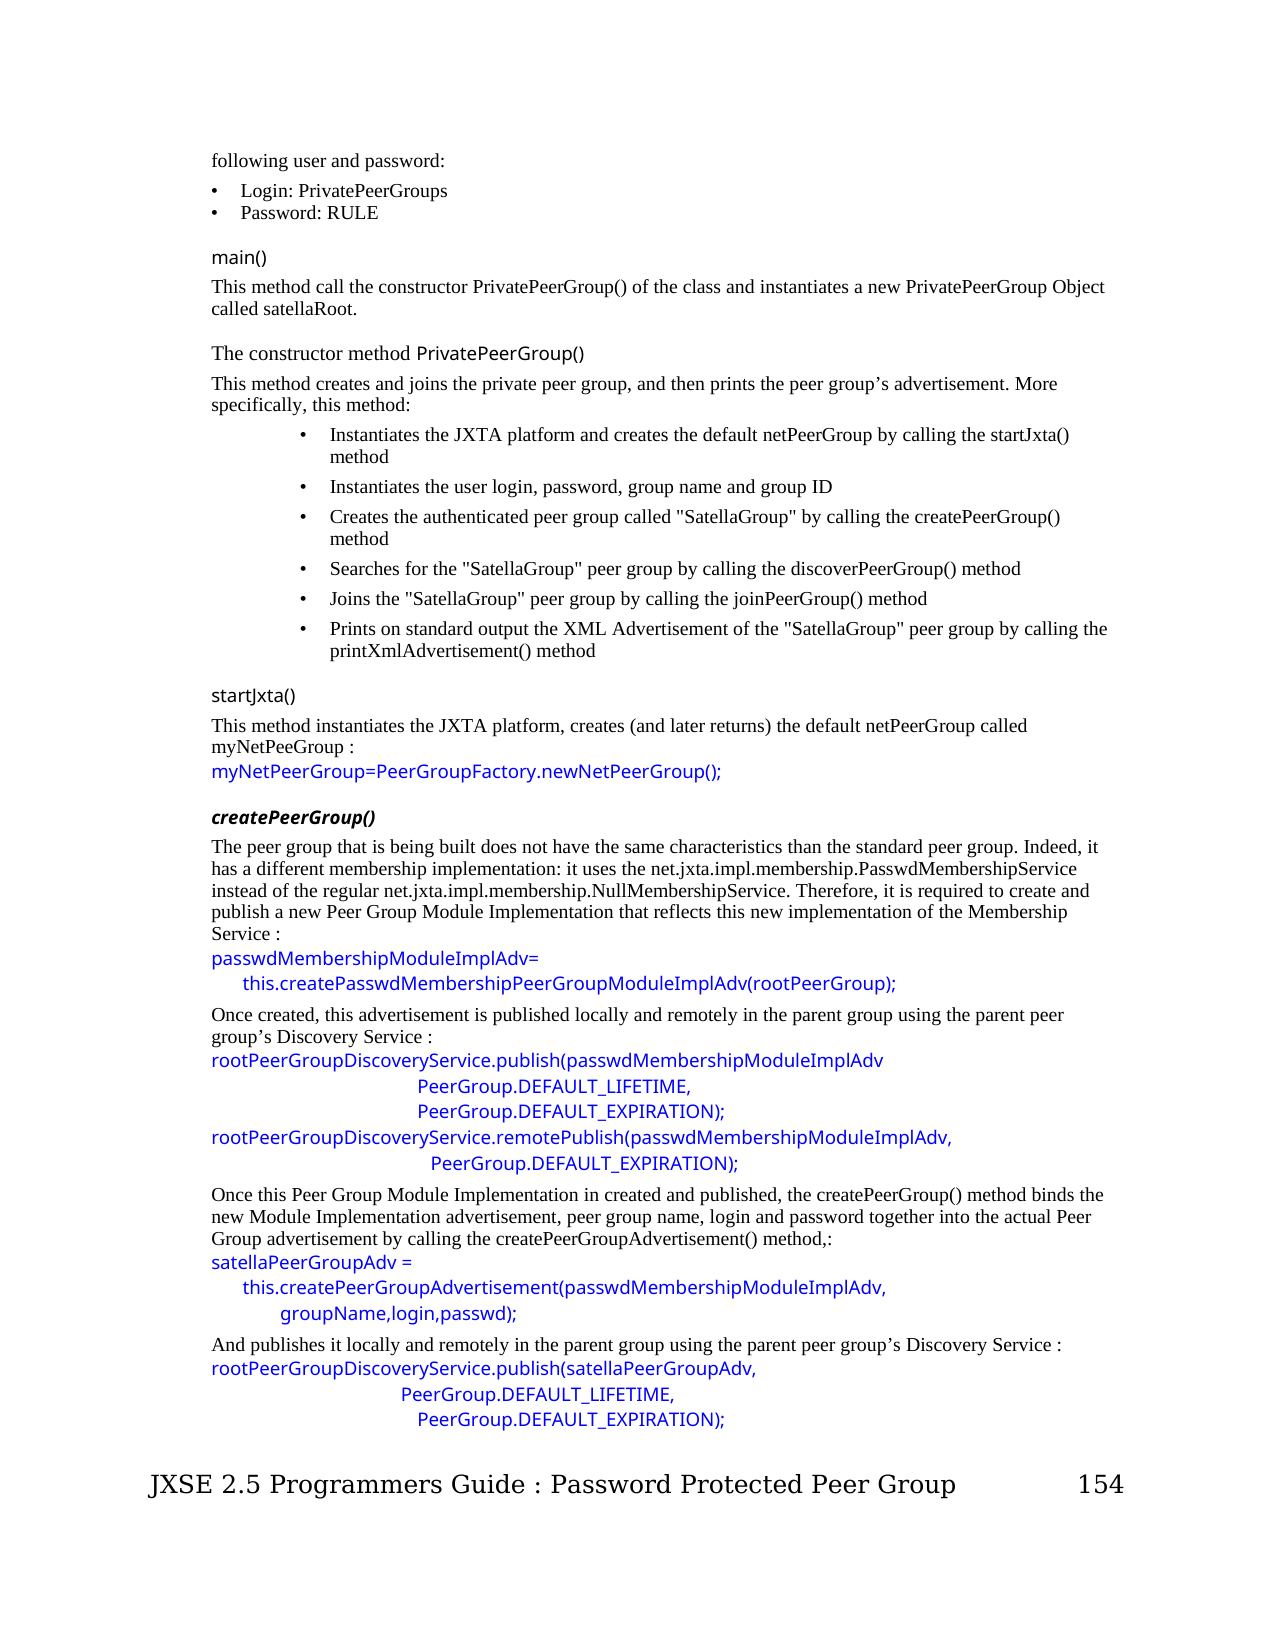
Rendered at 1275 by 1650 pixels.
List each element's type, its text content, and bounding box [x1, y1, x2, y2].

text rootPeerGroupDiscoveryService.publish(passwdMembershipModuleImplAdv [211, 1048, 1125, 1073]
list Instantiates the JXTA platform and creates the default netPeerGroup by calling the startJxta() method [300, 424, 1125, 468]
list Joins the "SatellaGroup" peer group by calling the joinPeerGroup() method [300, 588, 1125, 610]
text And publishes it locally and remotely in the parent group using the parent peer group’s Discovery Service : [211, 1334, 1125, 1356]
text following user and password: [211, 150, 1125, 172]
list Login: PrivatePeerGroups [211, 180, 1125, 202]
text PeerGroup.DEFAULT_LIFETIME, PeerGroup.DEFAULT_EXPIRATION); [211, 1073, 1125, 1124]
text The peer group that is being built does not have the same characteristics than the standard peer group. Indeed, it has a different membership implementation: it uses the net.jxta.impl.membership.PasswdMembershipService instead of the regular net.jxta.impl.membership.NullMembershipService. Therefore, it is required to create and publish a new Peer Group Module Implementation that reflects this new implementation of the Membership Service : [211, 836, 1125, 945]
text Once this Peer Group Module Implementation in created and published, the createPeerGroup() method binds the new Module Implementation advertisement, peer group name, login and password together into the actual Peer Group advertisement by calling the createPeerGroupAdvertisement() method,: [211, 1184, 1125, 1249]
text passwdMembershipModuleImplAdv= this.createPasswdMembershipPeerGroupModuleImplAdv(rootPeerGroup); [211, 945, 1125, 996]
text satellaPeerGroupAdv = this.createPeerGroupAdvertisement(passwdMembershipModuleImplAdv, groupName,login,passwd); [211, 1249, 1125, 1326]
text createPeerGroup() [211, 804, 1125, 830]
text rootPeerGroupDiscoveryService.publish(satellaPeerGroupAdv, [211, 1356, 1125, 1381]
text This method call the constructor PrivatePeerGroup() of the class and instantiates a new PrivatePeerGroup Object called satellaRoot. [211, 276, 1125, 320]
text startJxta() [211, 683, 1125, 708]
list Password: RULE [211, 202, 1125, 224]
text This method instantiates the JXTA platform, creates (and later returns) the default netPeerGroup called myNetPeeGroup : [211, 714, 1125, 758]
text The constructor method PrivatePeerGroup() [211, 341, 1125, 366]
list Instantiates the user login, password, group name and group ID [300, 476, 1125, 498]
text This method creates and joins the private peer group, and then prints the peer group’s advertisement. More specifically, this method: [211, 372, 1125, 416]
text PeerGroup.DEFAULT_EXPIRATION); [211, 1150, 1125, 1176]
list Creates the authenticated peer group called "SatellaGroup" by calling the createPeerGroup() method [300, 506, 1125, 550]
list Prints on standard output the XML Advertisement of the "SatellaGroup" peer group by calling the printXmlAdvertisement() method [300, 618, 1125, 662]
text main() [211, 244, 1125, 270]
text myNetPeerGroup=PeerGroupFactory.newNetPeerGroup(); [211, 758, 1125, 783]
list Searches for the "SatellaGroup" peer group by calling the discoverPeerGroup() method [300, 558, 1125, 580]
text PeerGroup.DEFAULT_LIFETIME, PeerGroup.DEFAULT_EXPIRATION); [211, 1381, 1125, 1432]
text rootPeerGroupDiscoveryService.remotePublish(passwdMembershipModuleImplAdv, [211, 1124, 1125, 1150]
text Once created, this advertisement is published locally and remotely in the parent group using the parent peer group’s Discovery Service : [211, 1004, 1125, 1048]
